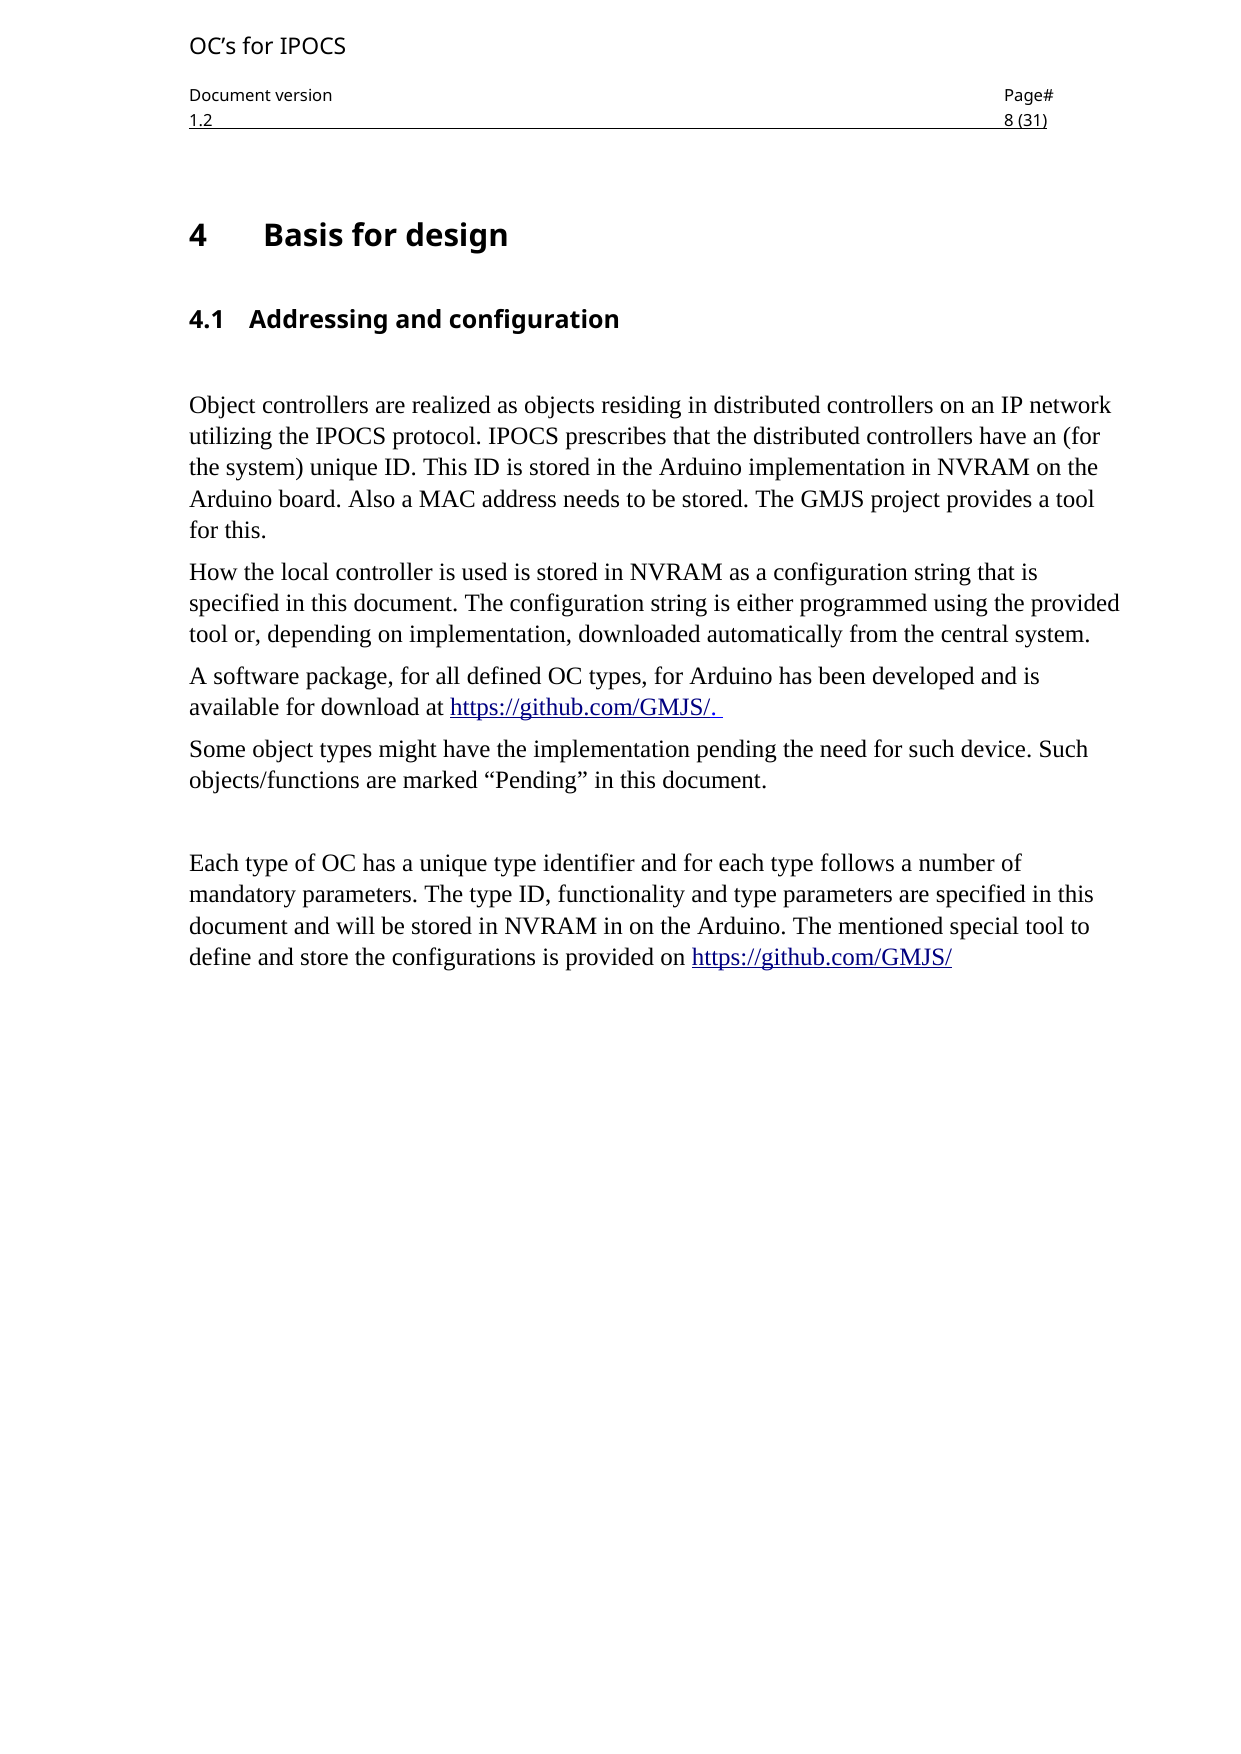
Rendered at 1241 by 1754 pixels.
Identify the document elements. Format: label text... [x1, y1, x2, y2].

text Some object types might have the implementation pending the need for such device. Such objects/functions are marked “Pending” in this document. [189, 731, 1122, 794]
subtitle Addressing and configuration [189, 301, 1122, 335]
text Each type of OC has a unique type identifier and for each type follows a number of mandatory parameters. The type ID, functionality and type parameters are specified in this document and will be stored in NVRAM in on the Arduino. The mentioned special tool to define and store the configurations is provided on https://github.com/GMJS/ [189, 846, 1122, 971]
text Object controllers are realized as objects residing in distributed controllers on an IP network utilizing the IPOCS protocol. IPOCS prescribes that the distributed controllers have an (for the system) unique ID. This ID is stored in the Arduino implementation in NVRAM on the Arduino board. Also a MAC address needs to be stored. The GMJS project provides a tool for this. [189, 387, 1122, 544]
text A software package, for all defined OC types, for Arduino has been developed and is available for download at https://github.com/GMJS/. [189, 658, 1122, 721]
text How the local controller is used is stored in NVRAM as a configuration string that is specified in this document. The configuration string is either programmed using the provided tool or, depending on implementation, downloaded automatically from the central system. [189, 554, 1122, 648]
subtitle Basis for design [189, 213, 1122, 256]
